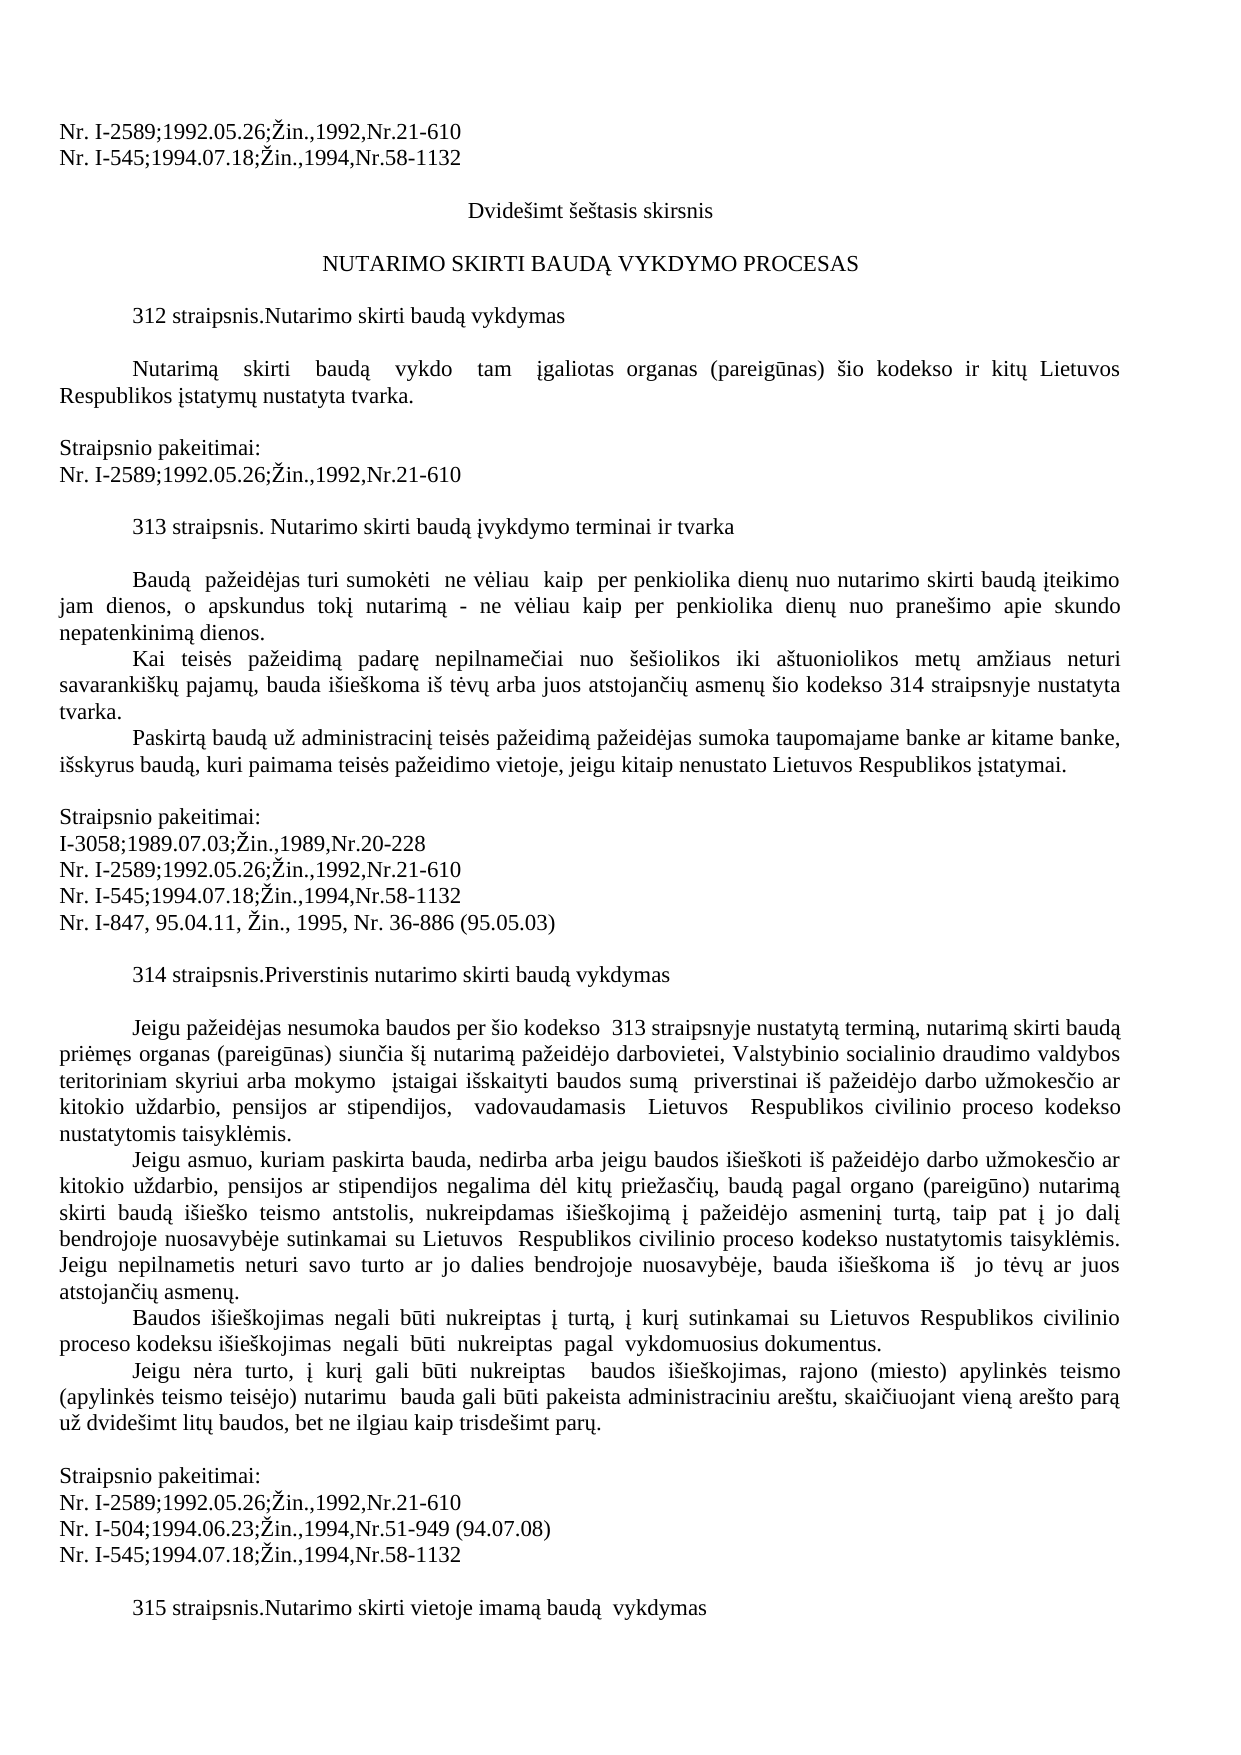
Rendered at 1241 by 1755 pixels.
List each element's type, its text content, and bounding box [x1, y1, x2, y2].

text Nr. I-847, 95.04.11, Žin., 1995, Nr. 36-886 (95.05.03) [59, 909, 1122, 935]
text I-3058;1989.07.03;Žin.,1989,Nr.20-228 [59, 830, 1122, 856]
text Straipsnio pakeitimai: [59, 1462, 1122, 1488]
text Jeigu asmuo, kuriam paskirta bauda, nedirba arba jeigu baudos išieškoti iš pažeidėjo darbo užmokesčio ar kitokio uždarbio, pensijos ar stipendijos negalima dėl kitų priežasčių, baudą pagal organo (pareigūno) nutarimą skirti baudą išieško teismo antstolis, nukreipdamas išieškojimą į pažeidėjo asmeninį turtą, taip pat į jo dalį bendrojoje nuosavybėje sutinkamai su Lietuvos Respublikos civilinio proceso kodekso nustatytomis taisyklėmis. Jeigu nepilnametis neturi savo turto ar jo dalies bendrojoje nuosavybėje, bauda išieškoma iš jo tėvų ar juos atstojančių asmenų. [59, 1146, 1122, 1304]
text Nr. I-2589;1992.05.26;Žin.,1992,Nr.21-610 [59, 461, 1122, 487]
text Nr. I-2589;1992.05.26;Žin.,1992,Nr.21-610 [59, 118, 1122, 144]
text Baudą pažeidėjas turi sumokėti ne vėliau kaip per penkiolika dienų nuo nutarimo skirti baudą įteikimo jam dienos, o apskundus tokį nutarimą - ne vėliau kaip per penkiolika dienų nuo pranešimo apie skundo nepatenkinimą dienos. [59, 566, 1122, 645]
text Nr. I-2589;1992.05.26;Žin.,1992,Nr.21-610 [59, 1488, 1122, 1515]
text Kai teisės pažeidimą padarę nepilnamečiai nuo šešiolikos iki aštuoniolikos metų amžiaus neturi savarankiškų pajamų, bauda išieškoma iš tėvų arba juos atstojančių asmenų šio kodekso 314 straipsnyje nustatyta tvarka. [59, 645, 1122, 724]
text Nr. I-504;1994.06.23;Žin.,1994,Nr.51-949 (94.07.08) [59, 1515, 1122, 1541]
text Jeigu pažeidėjas nesumoka baudos per šio kodekso 313 straipsnyje nustatytą terminą, nutarimą skirti baudą priėmęs organas (pareigūnas) siunčia šį nutarimą pažeidėjo darbovietei, Valstybinio socialinio draudimo valdybos teritoriniam skyriui arba mokymo įstaigai išskaityti baudos sumą priverstinai iš pažeidėjo darbo užmokesčio ar kitokio uždarbio, pensijos ar stipendijos, vadovaudamasis Lietuvos Respublikos civilinio proceso kodekso nustatytomis taisyklėmis. [59, 1014, 1122, 1146]
text Straipsnio pakeitimai: [59, 434, 1122, 461]
text Baudos išieškojimas negali būti nukreiptas į turtą, į kurį sutinkamai su Lietuvos Respublikos civilinio proceso kodeksu išieškojimas negali būti nukreiptas pagal vykdomuosius dokumentus. [59, 1304, 1122, 1357]
text Nr. I-2589;1992.05.26;Žin.,1992,Nr.21-610 [59, 856, 1122, 882]
text 315 straipsnis.Nutarimo skirti vietoje imamą baudą vykdymas [59, 1594, 1122, 1620]
text 313 straipsnis. Nutarimo skirti baudą įvykdymo terminai ir tvarka [59, 513, 1122, 540]
text 314 straipsnis.Priverstinis nutarimo skirti baudą vykdymas [59, 961, 1122, 988]
text Nr. I-545;1994.07.18;Žin.,1994,Nr.58-1132 [59, 144, 1122, 171]
text Dvidešimt šeštasis skirsnis [59, 197, 1122, 223]
text Jeigu nėra turto, į kurį gali būti nukreiptas baudos išieškojimas, rajono (miesto) apylinkės teismo (apylinkės teismo teisėjo) nutarimu bauda gali būti pakeista administraciniu areštu, skaičiuojant vieną arešto parą už dvidešimt litų baudos, bet ne ilgiau kaip trisdešimt parų. [59, 1357, 1122, 1436]
text Paskirtą baudą už administracinį teisės pažeidimą pažeidėjas sumoka taupomajame banke ar kitame banke, išskyrus baudą, kuri paimama teisės pažeidimo vietoje, jeigu kitaip nenustato Lietuvos Respublikos įstatymai. [59, 724, 1122, 777]
text Straipsnio pakeitimai: [59, 803, 1122, 830]
text Nr. I-545;1994.07.18;Žin.,1994,Nr.58-1132 [59, 1541, 1122, 1568]
text Nutarimą skirti baudą vykdo tam įgaliotas organas (pareigūnas) šio kodekso ir kitų Lietuvos Respublikos įstatymų nustatyta tvarka. [59, 355, 1122, 408]
text 312 straipsnis.Nutarimo skirti baudą vykdymas [59, 303, 1122, 329]
text Nr. I-545;1994.07.18;Žin.,1994,Nr.58-1132 [59, 882, 1122, 909]
text NUTARIMO SKIRTI BAUDĄ VYKDYMO PROCESAS [59, 250, 1122, 276]
